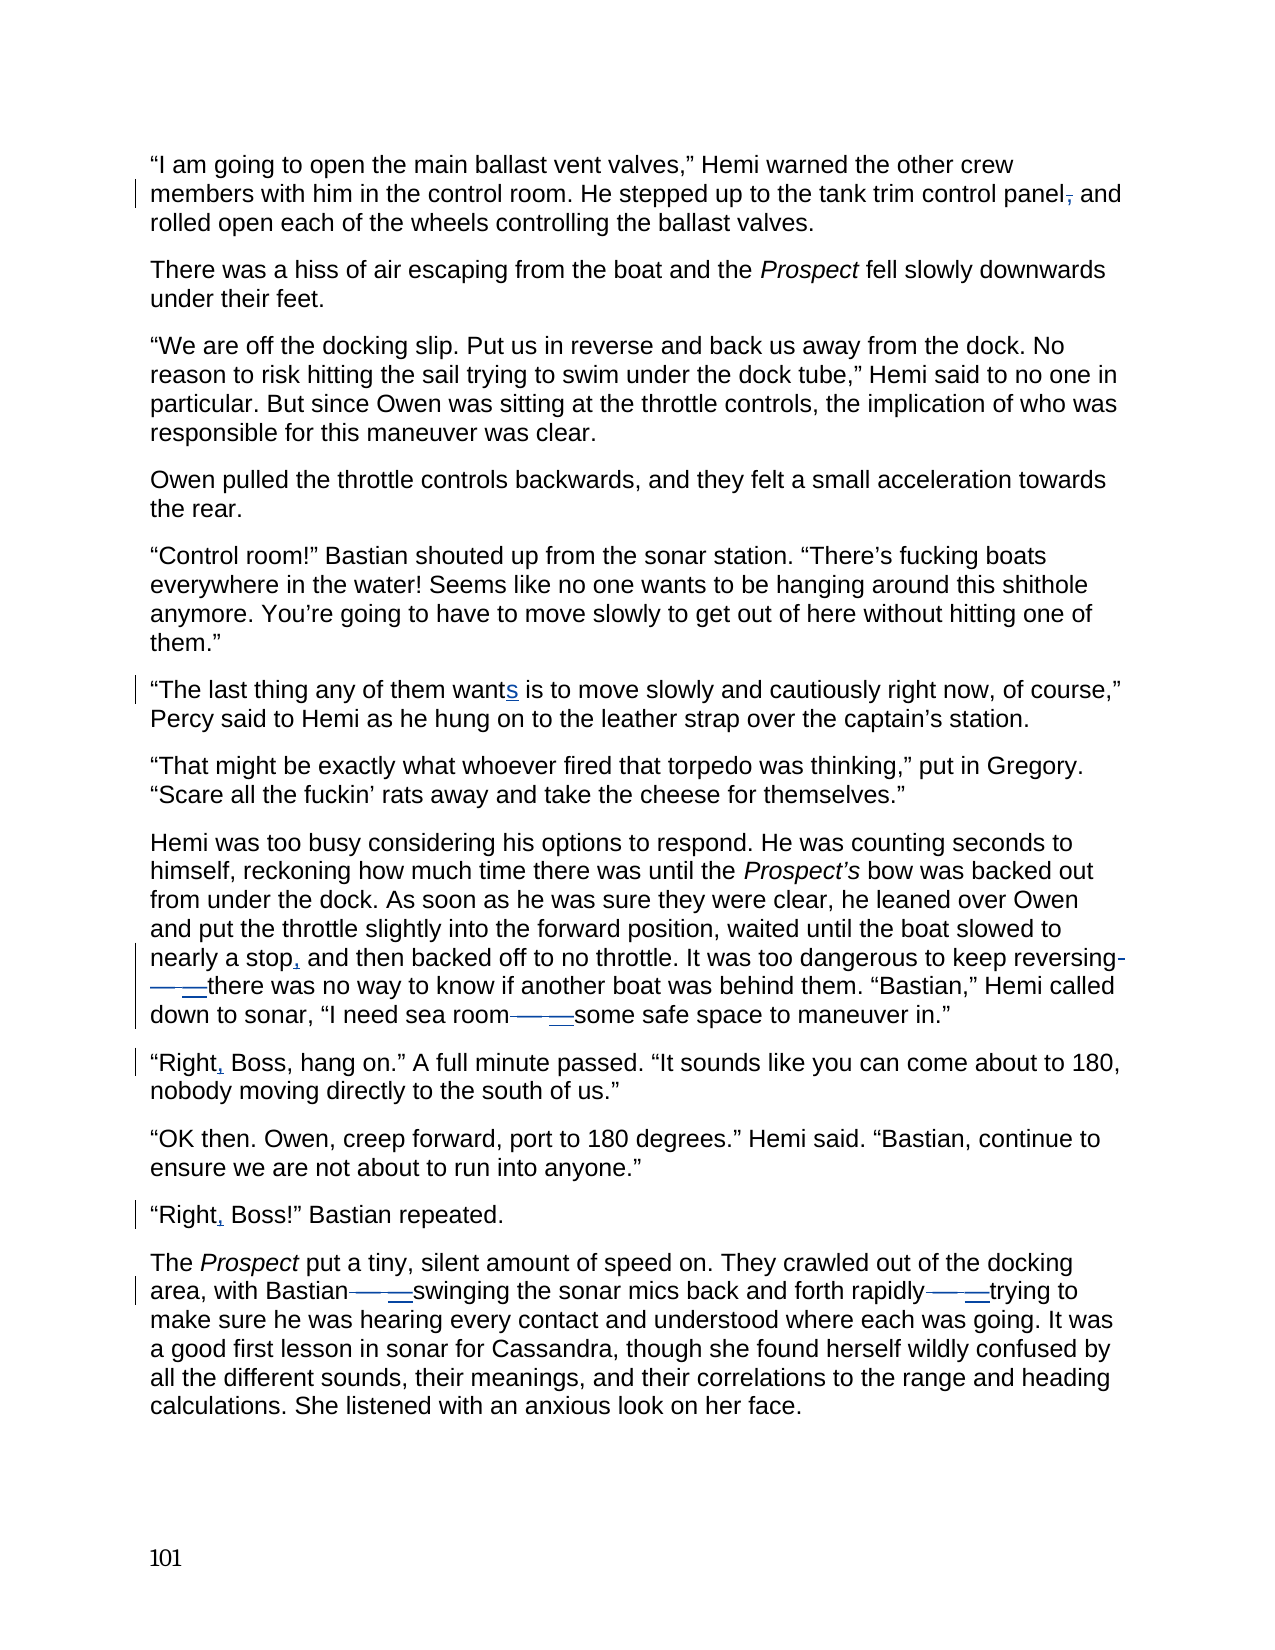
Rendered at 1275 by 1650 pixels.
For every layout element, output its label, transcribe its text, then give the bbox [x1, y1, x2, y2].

text Owen pulled the throttle controls backwards, and they felt a small acceleration towards the rear. [150, 465, 1125, 522]
text “The last thing any of them wants is to move slowly and cautiously right now, of course,” Percy said to Hemi as he hung on to the leather strap over the captain’s station. [150, 675, 1125, 732]
text “Right, Boss, hang on.” A full minute passed. “It sounds like you can come about to 180, nobody moving directly to the south of us.” [150, 1047, 1125, 1105]
text The Prospect put a tiny, silent amount of speed on. They crawled out of the docking area, with Bastian—swinging the sonar mics back and forth rapidly—trying to make sure he was hearing every contact and understood where each was going. It was a good first lesson in sonar for Cassandra, though she found herself wildly confused by all the different sounds, their meanings, and their correlations to the range and heading calculations. She listened with an anxious look on her face. [150, 1247, 1125, 1420]
text “Control room!” Bastian shouted up from the sonar station. “There’s fucking boats everywhere in the water! Seems like no one wants to be hanging around this shithole anymore. You’re going to have to move slowly to get out of here without hitting one of them.” [150, 541, 1125, 656]
text “Right, Boss!” Bastian repeated. [150, 1200, 1125, 1229]
text “OK then. Owen, creep forward, port to 180 degrees.” Hemi said. “Bastian, continue to ensure we are not about to run into anyone.” [150, 1124, 1125, 1181]
text “We are off the docking slip. Put us in reverse and back us away from the dock. No reason to risk hitting the sail trying to swim under the dock tube,” Hemi said to no one in particular. But since Owen was sitting at the throttle controls, the implication of who was responsible for this maneuver was clear. [150, 331, 1125, 446]
text “That might be exactly what whoever fired that torpedo was thinking,” put in Gregory. “Scare all the fuckin’ rats away and take the cheese for themselves.” [150, 751, 1125, 809]
text “I am going to open the main ballast vent valves,” Hemi warned the other crew members with him in the control room. He stepped up to the tank trim control panel and rolled open each of the wheels controlling the ballast valves. [150, 150, 1125, 236]
text Hemi was too busy considering his options to respond. He was counting seconds to himself, reckoning how much time there was until the Prospect’s bow was backed out from under the dock. As soon as he was sure they were clear, he leaned over Owen and put the throttle slightly into the forward position, waited until the boat slowed to nearly a stop, and then backed off to no throttle. It was too dangerous to keep reversing—there was no way to know if another boat was behind them. “Bastian,” Hemi called down to sonar, “I need sea room—some safe space to maneuver in.” [150, 827, 1125, 1029]
text There was a hiss of air escaping from the boat and the Prospect fell slowly downwards under their feet. [150, 255, 1125, 312]
